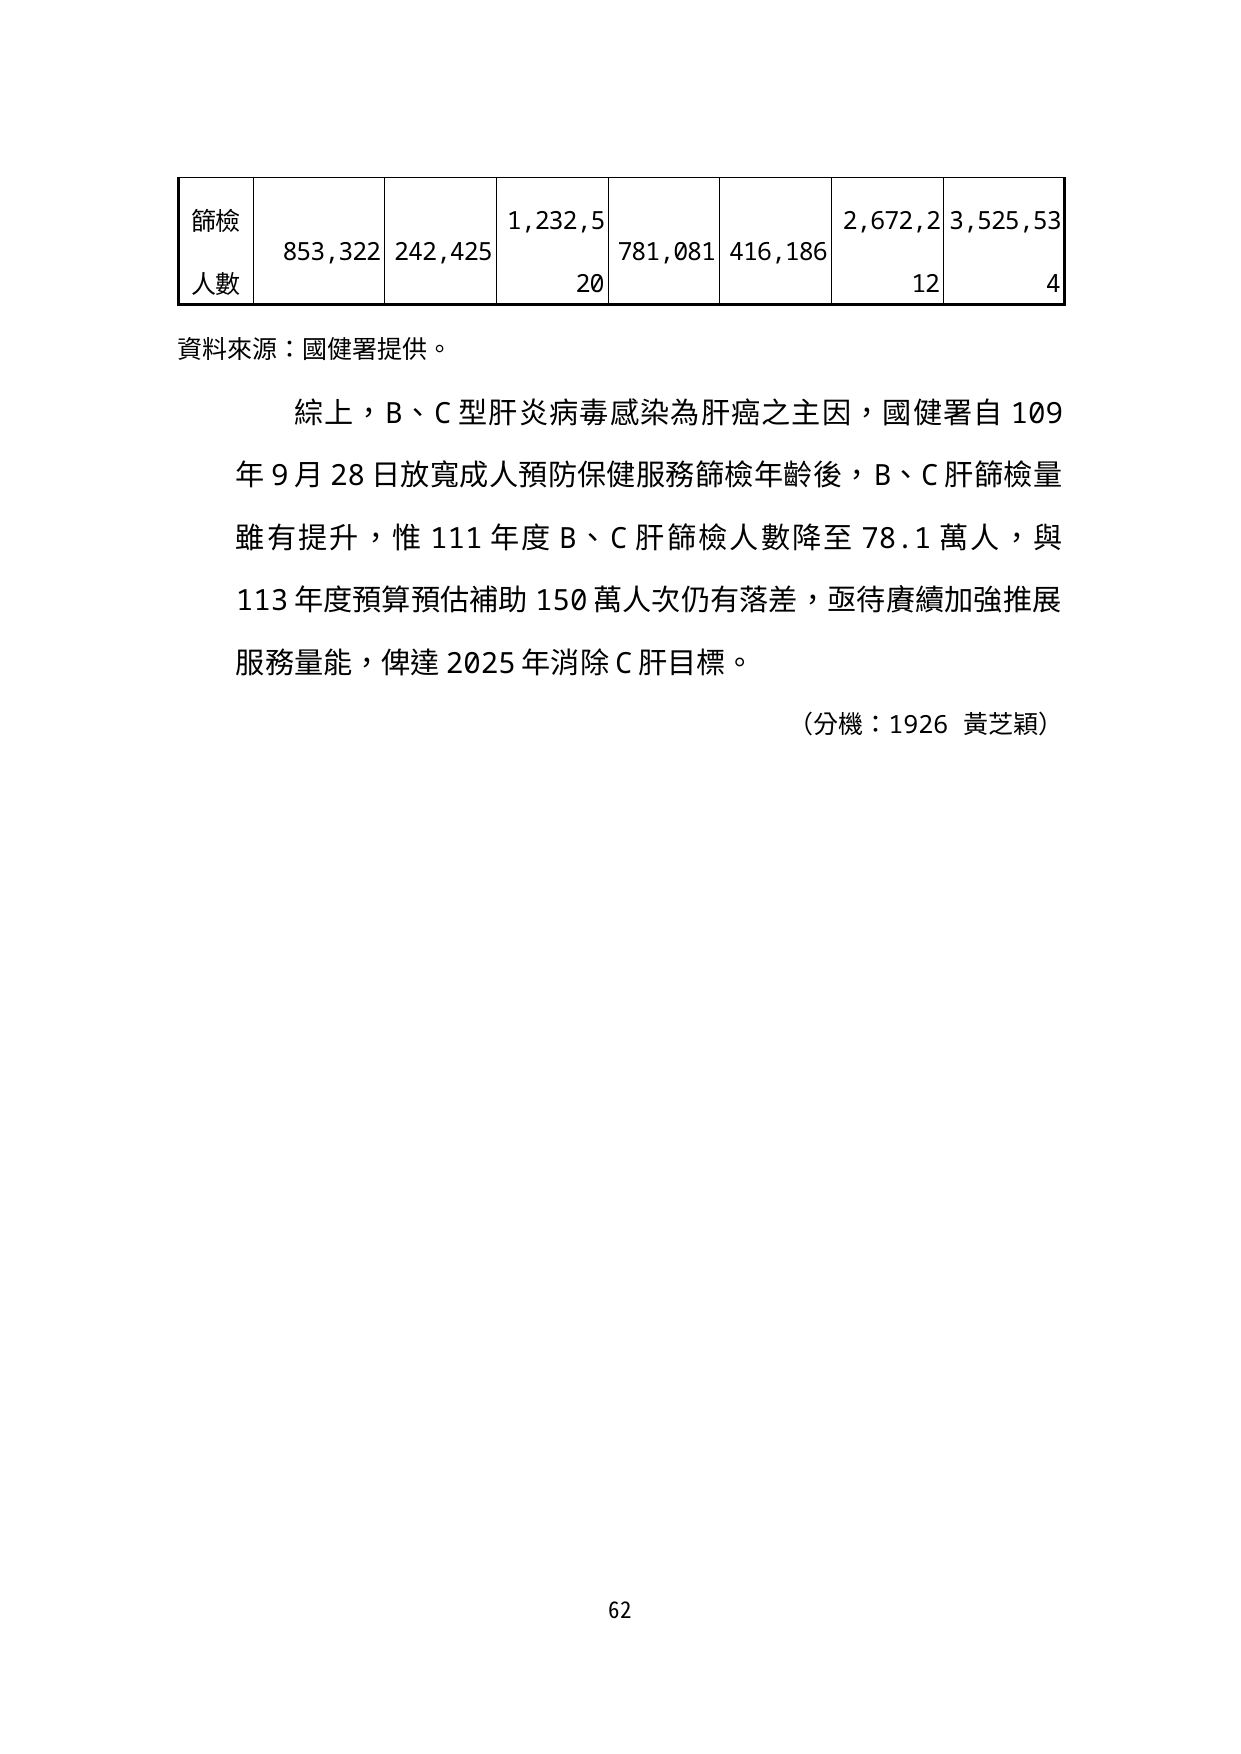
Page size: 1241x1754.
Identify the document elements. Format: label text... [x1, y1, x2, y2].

text 資料來源：國健署提供。 [177, 306, 1063, 369]
table_cell 853,322 [254, 178, 384, 303]
table_cell 1,232,520 [497, 178, 608, 303]
text （分機：1926 黃芝穎） [177, 681, 1063, 744]
table_cell 781,081 [609, 178, 719, 303]
table_cell 242,425 [385, 178, 496, 303]
table_cell 416,186 [720, 178, 831, 303]
table_cell 2,672,212 [832, 178, 943, 303]
text 綜上，B、C型肝炎病毒感染為肝癌之主因，國健署自109年9月28日放寬成人預防保健服務篩檢年齡後，B、C肝篩檢量雖有提升，惟111年度B、C肝篩檢人數降至78.1萬人，與113年度預算預估補助150萬人次仍有落差，亟待賡續加強推展服務量能，俾達2025年消除C肝目標。 [236, 369, 1063, 681]
table_cell 3,525,534 [944, 178, 1063, 303]
table_cell 篩檢人數 [180, 178, 253, 303]
